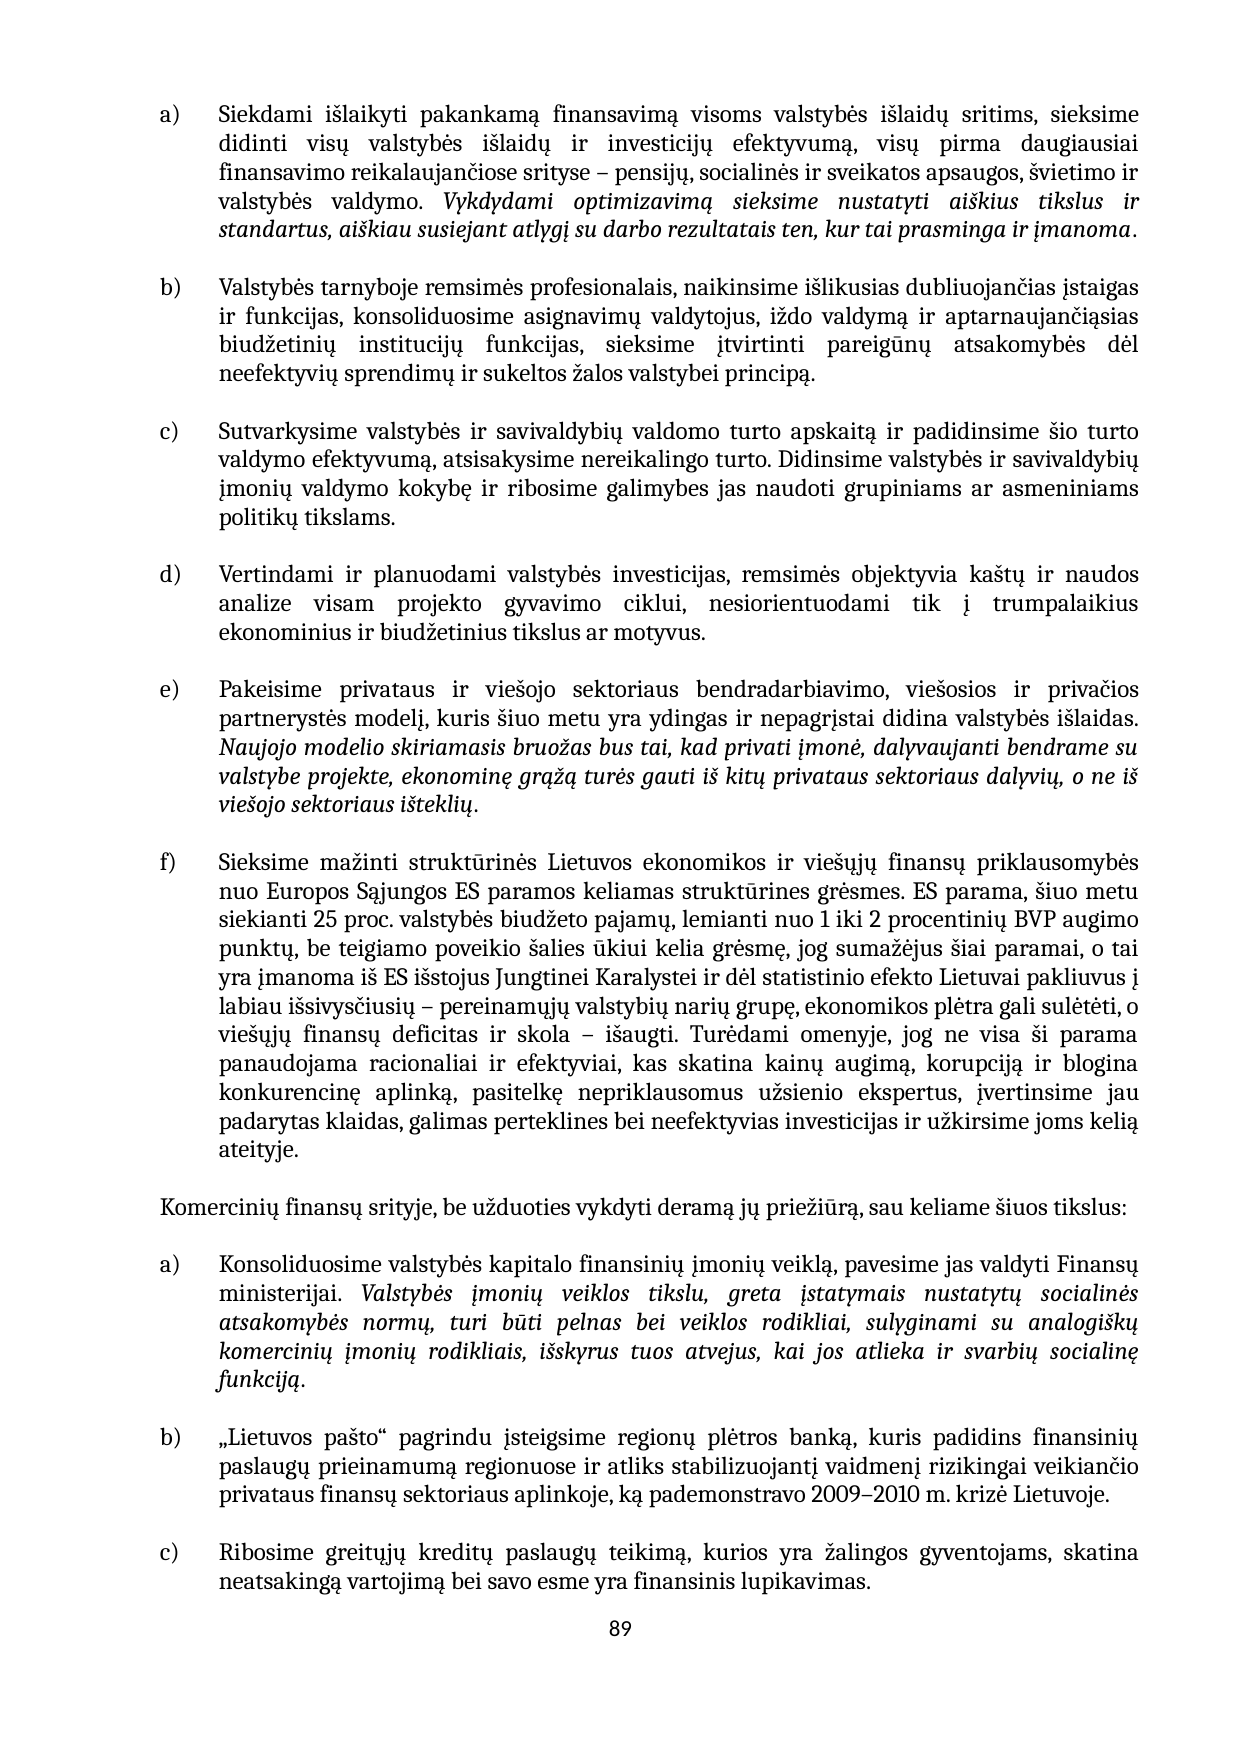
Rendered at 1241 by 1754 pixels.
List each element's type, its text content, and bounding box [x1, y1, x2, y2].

list Sutvarkysime valstybės ir savivaldybių valdomo turto apskaitą ir padidinsime šio turto valdymo efektyvumą, atsisakysime nereikalingo turto. Didinsime valstybės ir savivaldybių įmonių valdymo kokybę ir ribosime galimybes jas naudoti grupiniams ar asmeniniams politikų tikslams. [159, 417, 1140, 532]
text Komercinių finansų srityje, be užduoties vykdyti deramą jų priežiūrą, sau keliame šiuos tikslus: [100, 1193, 1140, 1222]
list Ribosime greitųjų kreditų paslaugų teikimą, kurios yra žalingos gyventojams, skatina neatsakingą vartojimą bei savo esme yra finansinis lupikavimas. [159, 1538, 1140, 1595]
list Siekdami išlaikyti pakankamą finansavimą visoms valstybės išlaidų sritims, sieksime didinti visų valstybės išlaidų ir investicijų efektyvumą, visų pirma daugiausiai finansavimo reikalaujančiose srityse – pensijų, socialinės ir sveikatos apsaugos, švietimo ir valstybės valdymo. Vykdydami optimizavimą sieksime nustatyti aiškius tikslus ir standartus, aiškiau susiejant atlygį su darbo rezultatais ten, kur tai prasminga ir įmanoma. [159, 100, 1140, 244]
list „Lietuvos pašto“ pagrindu įsteigsime regionų plėtros banką, kuris padidins finansinių paslaugų prieinamumą regionuose ir atliks stabilizuojantį vaidmenį rizikingai veikiančio privataus finansų sektoriaus aplinkoje, ką pademonstravo 2009–2010 m. krizė Lietuvoje. [159, 1423, 1140, 1509]
list Konsoliduosime valstybės kapitalo finansinių įmonių veiklą, pavesime jas valdyti Finansų ministerijai. Valstybės įmonių veiklos tikslu, greta įstatymais nustatytų socialinės atsakomybės normų, turi būti pelnas bei veiklos rodikliai, sulyginami su analogiškų komercinių įmonių rodikliais, išskyrus tuos atvejus, kai jos atlieka ir svarbių socialinę funkciją. [159, 1250, 1140, 1394]
list Sieksime mažinti struktūrinės Lietuvos ekonomikos ir viešųjų finansų priklausomybės nuo Europos Sąjungos ES paramos keliamas struktūrines grėsmes. ES parama, šiuo metu siekianti 25 proc. valstybės biudžeto pajamų, lemianti nuo 1 iki 2 procentinių BVP augimo punktų, be teigiamo poveikio šalies ūkiui kelia grėsmę, jog sumažėjus šiai paramai, o tai yra įmanoma iš ES išstojus Jungtinei Karalystei ir dėl statistinio efekto Lietuvai pakliuvus į labiau išsivysčiusių – pereinamųjų valstybių narių grupę, ekonomikos plėtra gali sulėtėti, o viešųjų finansų deficitas ir skola – išaugti. Turėdami omenyje, jog ne visa ši parama panaudojama racionaliai ir efektyviai, kas skatina kainų augimą, korupciją ir blogina konkurencinę aplinką, pasitelkę nepriklausomus užsienio ekspertus, įvertinsime jau padarytas klaidas, galimas perteklines bei neefektyvias investicijas ir užkirsime joms kelią ateityje. [159, 848, 1140, 1164]
list Valstybės tarnyboje remsimės profesionalais, naikinsime išlikusias dubliuojančias įstaigas ir funkcijas, konsoliduosime asignavimų valdytojus, iždo valdymą ir aptarnaujančiąsias biudžetinių institucijų funkcijas, sieksime įtvirtinti pareigūnų atsakomybės dėl neefektyvių sprendimų ir sukeltos žalos valstybei principą. [159, 273, 1140, 388]
list Vertindami ir planuodami valstybės investicijas, remsimės objektyvia kaštų ir naudos analize visam projekto gyvavimo ciklui, nesiorientuodami tik į trumpalaikius ekonominius ir biudžetinius tikslus ar motyvus. [159, 560, 1140, 647]
list Pakeisime privataus ir viešojo sektoriaus bendradarbiavimo, viešosios ir privačios partnerystės modelį, kuris šiuo metu yra ydingas ir nepagrįstai didina valstybės išlaidas. Naujojo modelio skiriamasis bruožas bus tai, kad privati įmonė, dalyvaujanti bendrame su valstybe projekte, ekonominę grąžą turės gauti iš kitų privataus sektoriaus dalyvių, o ne iš viešojo sektoriaus išteklių. [159, 675, 1140, 819]
